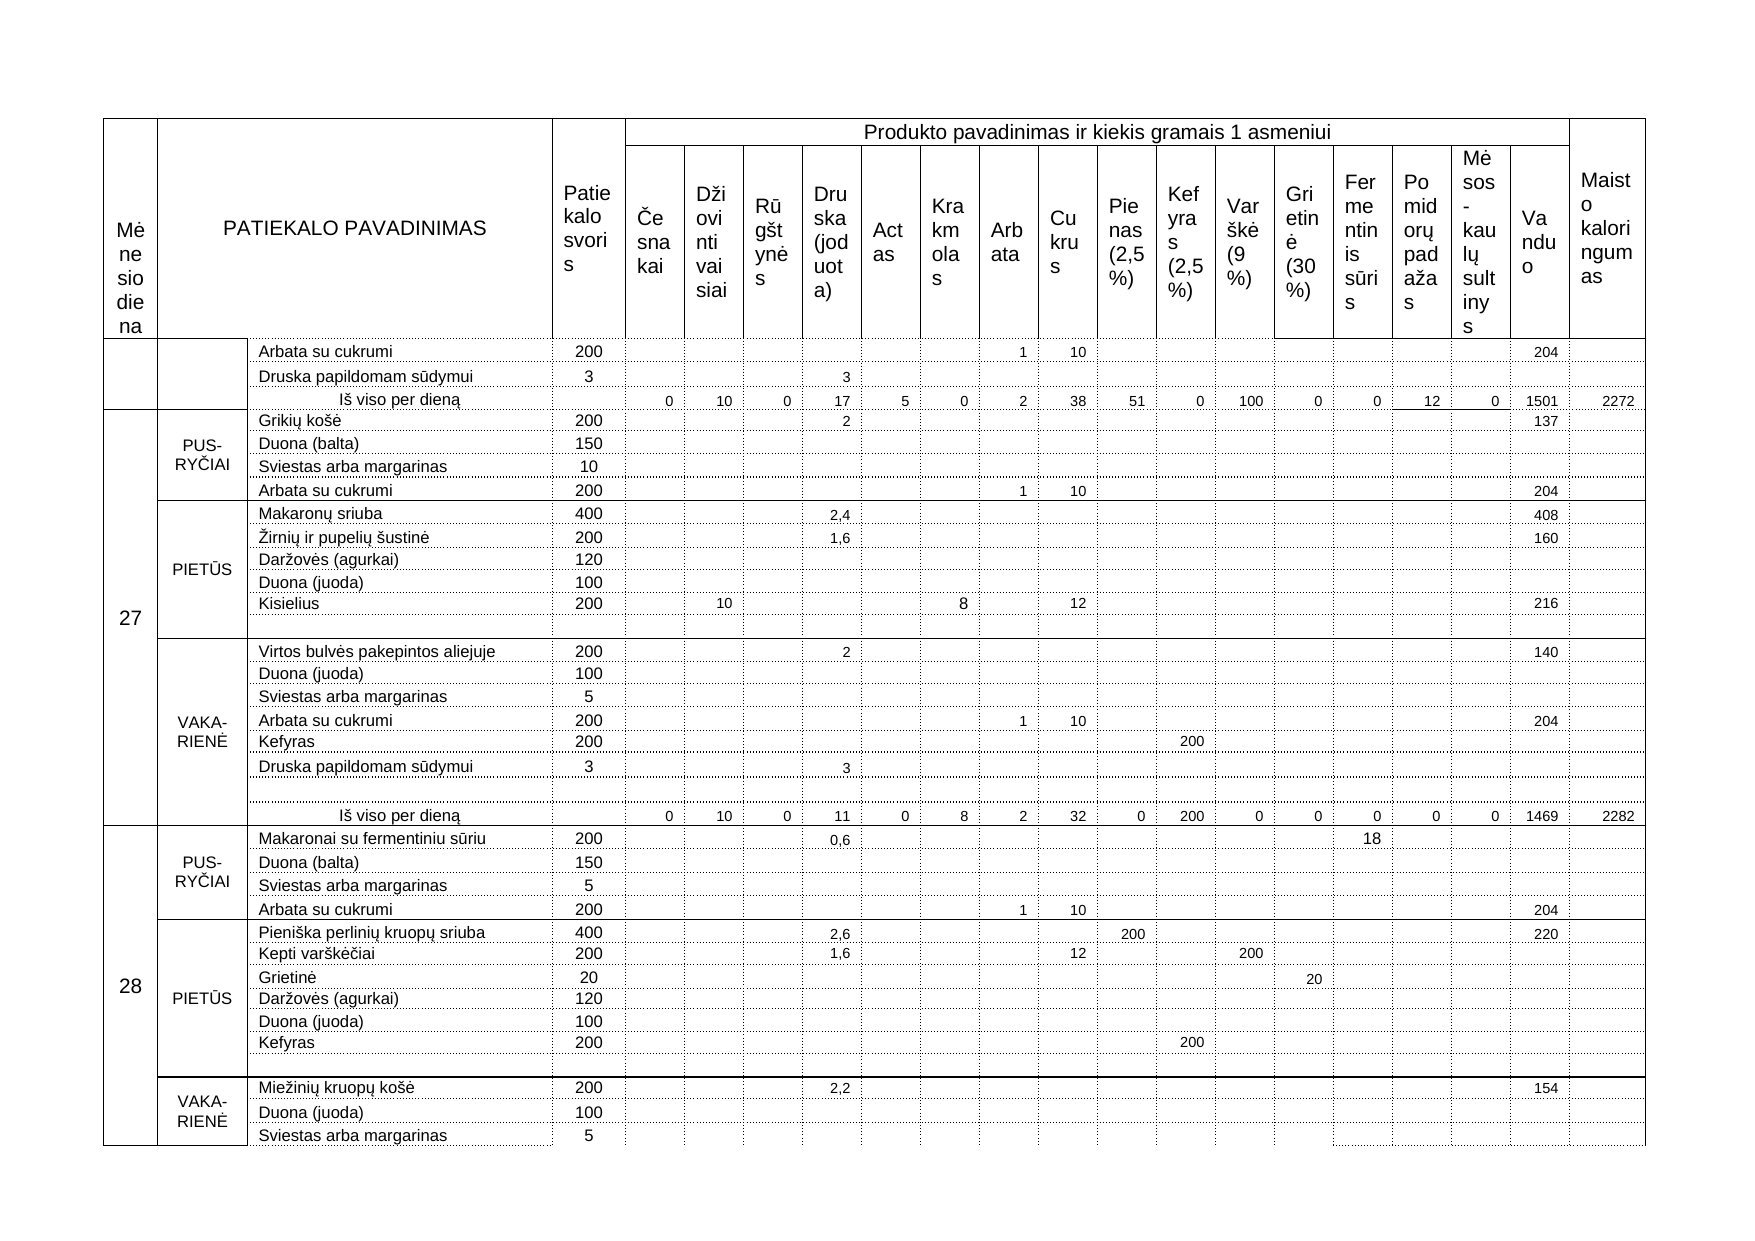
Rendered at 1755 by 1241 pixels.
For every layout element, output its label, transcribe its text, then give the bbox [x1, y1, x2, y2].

table_cell Arbata [980, 146, 1038, 337]
table_header Mėnesio diena [104, 119, 157, 337]
table_cell Rūgštynės [744, 146, 802, 337]
table_header Maisto kaloringumas [1570, 119, 1645, 337]
table_cell Česnakai [626, 146, 684, 337]
table_cell Fermentinis sūris [1334, 146, 1392, 337]
table_cell Grietinė (30 %) [1275, 146, 1333, 337]
table_cell Kefyras (2,5 %) [1157, 146, 1215, 337]
table_cell Cukrus [1039, 146, 1097, 337]
table_cell Varškė (9 %) [1216, 146, 1274, 337]
table_cell Vanduo [1511, 146, 1569, 337]
table_cell Druska (joduota) [803, 146, 861, 337]
table_cell Pienas (2,5 %) [1098, 146, 1156, 337]
table_header Patiekalo svoris [553, 119, 625, 337]
table_cell Krakmolas [921, 146, 979, 337]
table_cell Actas [862, 146, 920, 337]
table_header Produkto pavadinimas ir kiekis gramais 1 asmeniui [626, 119, 1569, 145]
table_cell Džiovinti vaisiai [685, 146, 743, 337]
table_header PATIEKALO PAVADINIMAS [158, 119, 552, 337]
table_cell Pomidorų padažas [1393, 146, 1451, 337]
table_cell Mėsos-kaulų sultinys [1452, 146, 1510, 337]
